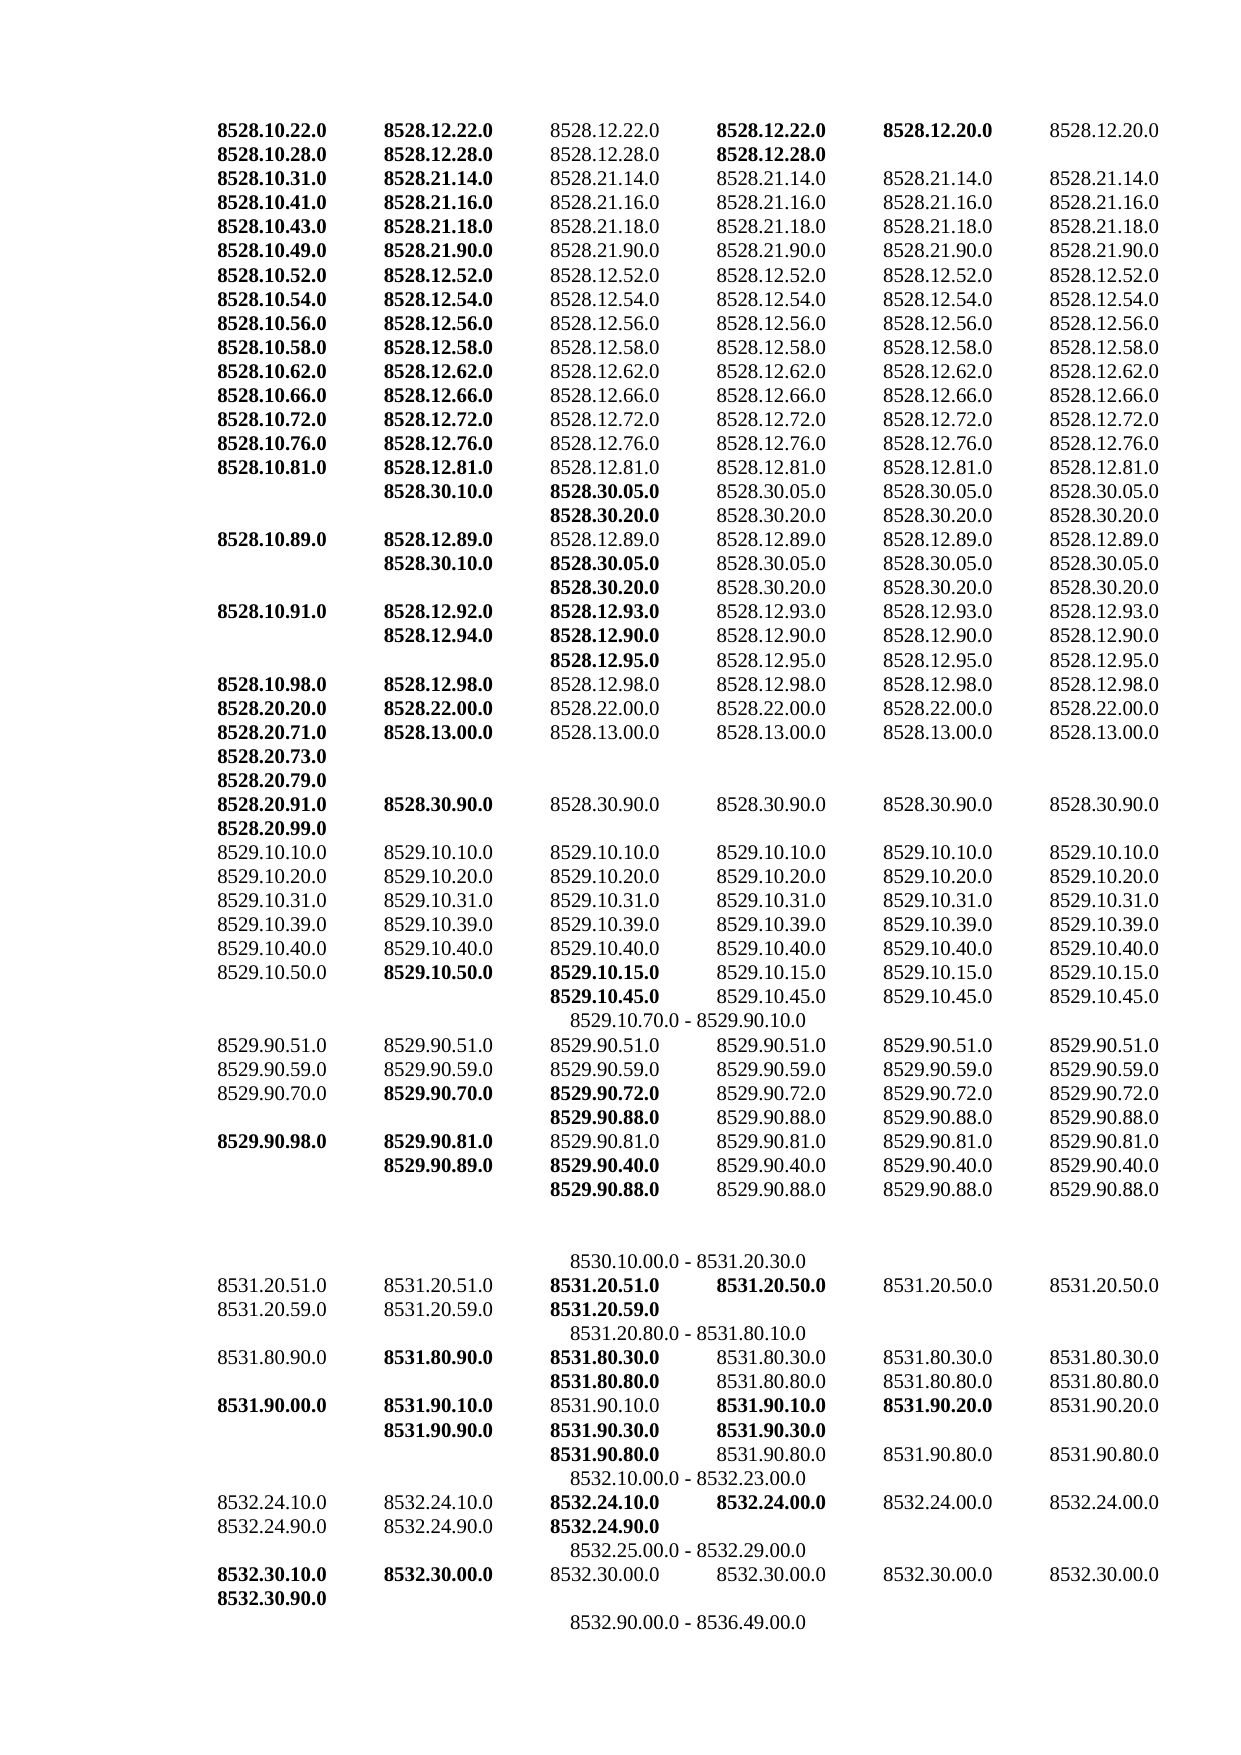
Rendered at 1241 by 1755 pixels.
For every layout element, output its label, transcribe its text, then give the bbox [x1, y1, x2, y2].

table_cell 8528.21.14.0 [521, 166, 688, 190]
table_cell 8528.12.58.0 [688, 335, 854, 359]
table_cell 8528.12.52.0 [688, 263, 854, 287]
table_cell 8528.10.56.0 [189, 311, 355, 335]
table_cell 8528.12.54.0 [1021, 287, 1187, 311]
table_cell 8528.21.16.0 [688, 190, 854, 214]
table_cell 8528.21.18.0 [355, 214, 521, 238]
table_cell 8528.12.56.0 [688, 311, 854, 335]
table_cell 8528.12.52.0 [1021, 263, 1187, 287]
table_cell 8528.21.90.0 [1021, 239, 1187, 262]
table_cell 8528.21.90.0 [521, 239, 688, 262]
table_cell 8528.12.56.0 [1021, 311, 1187, 335]
table_cell 8528.12.56.0 [355, 311, 521, 335]
table_cell 8528.10.52.0 [189, 263, 355, 287]
table_cell 8528.12.58.0 [355, 335, 521, 359]
table_cell [854, 142, 1021, 166]
table_cell 8528.21.16.0 [355, 190, 521, 214]
table_cell 8528.21.18.0 [688, 214, 854, 238]
table_cell 8528.12.58.0 [521, 335, 688, 359]
table_cell 8528.12.22.0 [521, 118, 688, 142]
table_cell 8528.10.54.0 [189, 287, 355, 311]
table_cell 8528.21.18.0 [854, 214, 1021, 238]
table_cell 8528.12.28.0 [355, 142, 521, 166]
table_cell 8528.12.28.0 [521, 142, 688, 166]
table_cell 8528.12.54.0 [521, 287, 688, 311]
table_cell 8528.12.28.0 [688, 142, 854, 166]
table_cell 8528.10.58.0 [189, 335, 355, 359]
table_cell 8528.12.52.0 [854, 263, 1021, 287]
table_cell 8528.12.22.0 [355, 118, 521, 142]
table_cell 8528.10.22.0 [189, 118, 355, 142]
table_cell 8528.21.18.0 [1021, 214, 1187, 238]
table_cell 8528.10.28.0 [189, 142, 355, 166]
table_cell 8528.12.56.0 [521, 311, 688, 335]
table_cell 8528.10.41.0 [189, 190, 355, 214]
table_cell 8528.21.18.0 [521, 214, 688, 238]
table_cell 8528.21.14.0 [1021, 166, 1187, 190]
table_cell 8528.21.16.0 [854, 190, 1021, 214]
table_cell 8528.10.43.0 [189, 214, 355, 238]
table_cell 8528.12.22.0 [688, 118, 854, 142]
table_cell 8528.12.20.0 [1021, 118, 1187, 142]
table_cell 8528.10.49.0 [189, 239, 355, 262]
table_cell 8528.12.20.0 [854, 118, 1021, 142]
table_cell 8528.12.54.0 [854, 287, 1021, 311]
table_cell 8528.21.14.0 [688, 166, 854, 190]
table_cell 8528.21.90.0 [854, 239, 1021, 262]
table_cell 8528.12.56.0 [854, 311, 1021, 335]
table_cell 8528.21.90.0 [688, 239, 854, 262]
table_cell 8528.21.90.0 [355, 239, 521, 262]
table_cell 8528.12.54.0 [355, 287, 521, 311]
table_cell 8528.12.52.0 [355, 263, 521, 287]
table_cell 8528.21.14.0 [854, 166, 1021, 190]
table_cell 8528.21.16.0 [1021, 190, 1187, 214]
table_cell 8528.21.16.0 [521, 190, 688, 214]
table_cell 8528.12.52.0 [521, 263, 688, 287]
table_cell [1021, 142, 1187, 166]
table_cell 8528.21.14.0 [355, 166, 521, 190]
table_cell 8528.12.54.0 [688, 287, 854, 311]
table_cell 8528.10.31.0 [189, 166, 355, 190]
